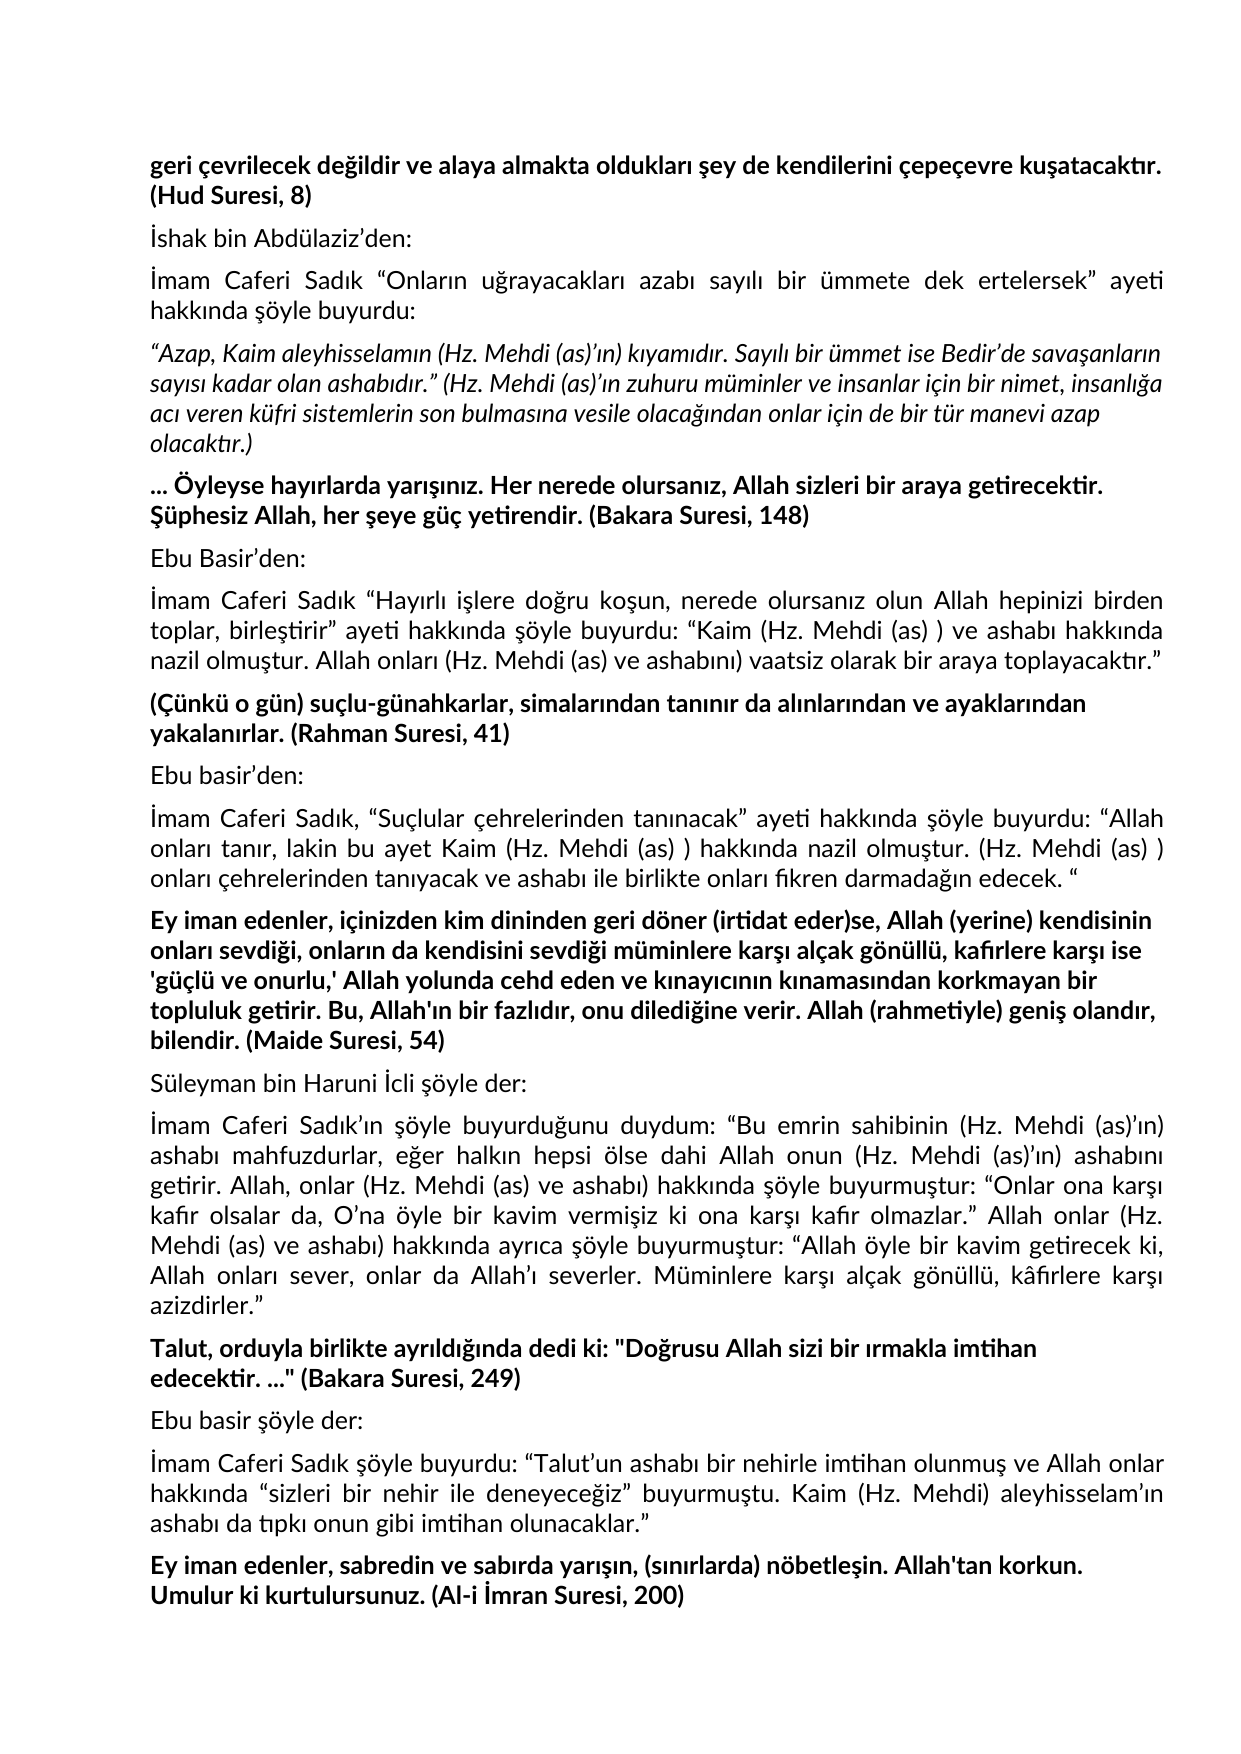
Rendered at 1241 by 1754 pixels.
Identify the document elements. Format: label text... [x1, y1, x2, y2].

text İmam Caferi Sadık şöyle buyurdu: “Talut’un ashabı bir nehirle imtihan olunmuş ve Allah onlar hakkında “sizleri bir nehir ile deneyeceğiz” buyurmuştu. Kaim (Hz. Mehdi) aleyhisselam’ın ashabı da tıpkı onun gibi imtihan olunacaklar.” [150, 1447, 1165, 1537]
text İmam Caferi Sadık “Hayırlı işlere doğru koşun, nerede olursanız olun Allah hepinizi birden toplar, birleştirir” ayeti hakkında şöyle buyurdu: “Kaim (Hz. Mehdi (as) ) ve ashabı hakkında nazil olmuştur. Allah onları (Hz. Mehdi (as) ve ashabını) vaatsiz olarak bir araya toplayacaktır.” [150, 585, 1165, 675]
text Süleyman bin Haruni İcli şöyle der: [150, 1067, 1165, 1097]
text Ebu basir’den: [150, 760, 1165, 790]
text İmam Caferi Sadık, “Suçlular çehrelerinden tanınacak” ayeti hakkında şöyle buyurdu: “Allah onları tanır, lakin bu ayet Kaim (Hz. Mehdi (as) ) hakkında nazil olmuştur. (Hz. Mehdi (as) ) onları çehrelerinden tanıyacak ve ashabı ile birlikte onları fikren darmadağın edecek. “ [150, 802, 1165, 892]
text geri çevrilecek değildir ve alaya almakta oldukları şey de kendilerini çepeçevre kuşatacaktır. (Hud Suresi, 8) [150, 150, 1165, 210]
text Ebu Basir’den: [150, 542, 1165, 572]
text İmam Caferi Sadık “Onların uğrayacakları azabı sayılı bir ümmete dek ertelersek” ayeti hakkında şöyle buyurdu: [150, 265, 1165, 325]
text (Çünkü o gün) suçlu-günahkarlar, simalarından tanınır da alınlarından ve ayaklarından yakalanırlar. (Rahman Suresi, 41) [150, 687, 1165, 747]
text ... Öyleyse hayırlarda yarışınız. Her nerede olursanız, Allah sizleri bir araya getirecektir. Şüphesiz Allah, her şeye güç yetirendir. (Bakara Suresi, 148) [150, 470, 1165, 530]
text “Azap, Kaim aleyhisselamın (Hz. Mehdi (as)’ın) kıyamıdır. Sayılı bir ümmet ise Bedir’de savaşanların sayısı kadar olan ashabıdır.” (Hz. Mehdi (as)’ın zuhuru müminler ve insanlar için bir nimet, insanlığa acı veren küfri sistemlerin son bulmasına vesile olacağından onlar için de bir tür manevi azap olacaktır.) [150, 337, 1165, 457]
text İshak bin Abdülaziz’den: [150, 222, 1165, 252]
text Talut, orduyla birlikte ayrıldığında dedi ki: "Doğrusu Allah sizi bir ırmakla imtihan edecektir. ..." (Bakara Suresi, 249) [150, 1332, 1165, 1392]
text Ebu basir şöyle der: [150, 1405, 1165, 1435]
text İmam Caferi Sadık’ın şöyle buyurduğunu duydum: “Bu emrin sahibinin (Hz. Mehdi (as)’ın) ashabı mahfuzdurlar, eğer halkın hepsi ölse dahi Allah onun (Hz. Mehdi (as)’ın) ashabını getirir. Allah, onlar (Hz. Mehdi (as) ve ashabı) hakkında şöyle buyurmuştur: “Onlar ona karşı kafir olsalar da, O’na öyle bir kavim vermişiz ki ona karşı kafir olmazlar.” Allah onlar (Hz. Mehdi (as) ve ashabı) hakkında ayrıca şöyle buyurmuştur: “Allah öyle bir kavim getirecek ki, Allah onları sever, onlar da Allah’ı severler. Müminlere karşı alçak gönüllü, kâfirlere karşı azizdirler.” [150, 1110, 1165, 1320]
text Ey iman edenler, sabredin ve sabırda yarışın, (sınırlarda) nöbetleşin. Allah'tan korkun. Umulur ki kurtulursunuz. (Al-i İmran Suresi, 200) [150, 1550, 1165, 1610]
text Ey iman edenler, içinizden kim dininden geri döner (irtidat eder)se, Allah (yerine) kendisinin onları sevdiği, onların da kendisini sevdiği müminlere karşı alçak gönüllü, kafirlere karşı ise 'güçlü ve onurlu,' Allah yolunda cehd eden ve kınayıcının kınamasından korkmayan bir topluluk getirir. Bu, Allah'ın bir fazlıdır, onu dilediğine verir. Allah (rahmetiyle) geniş olandır, bilendir. (Maide Suresi, 54) [150, 905, 1165, 1055]
